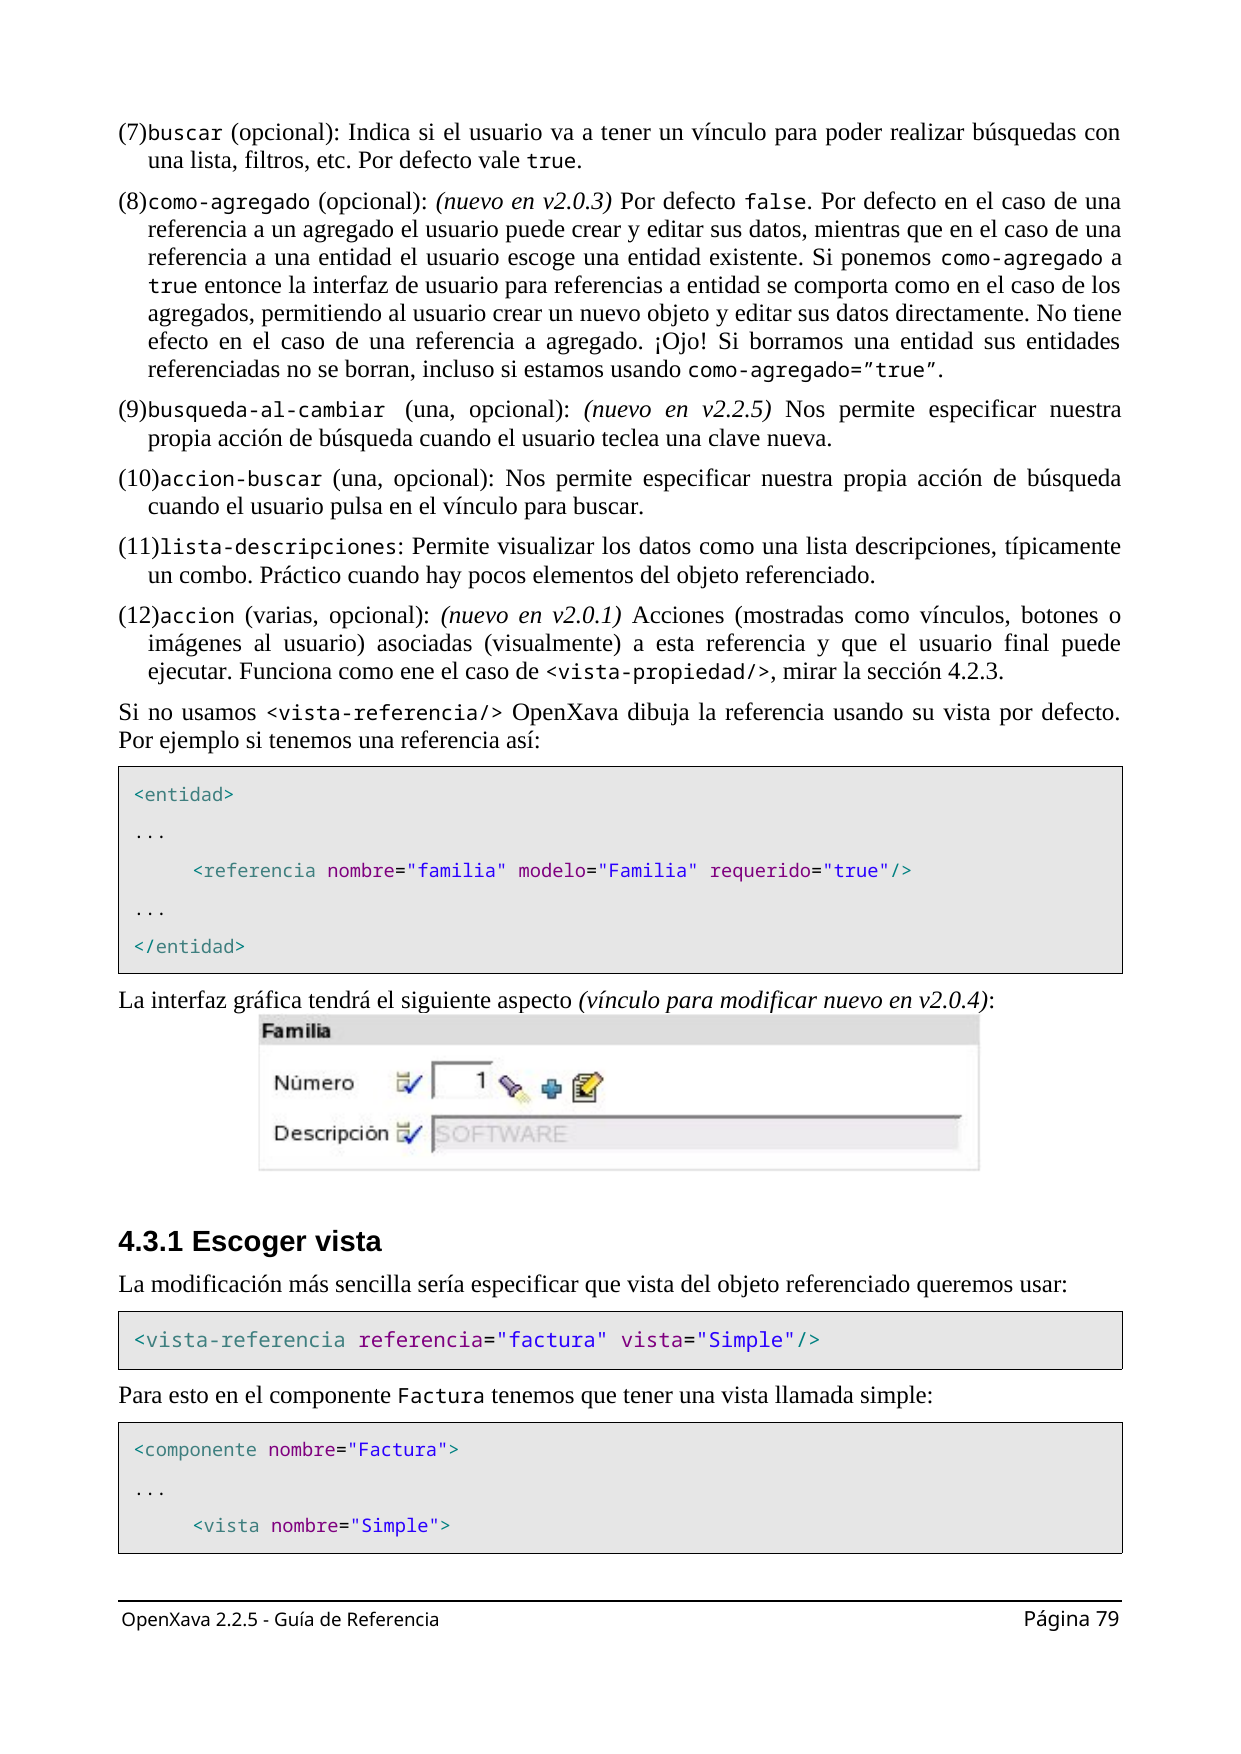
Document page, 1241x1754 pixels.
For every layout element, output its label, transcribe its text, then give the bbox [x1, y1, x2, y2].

list accion (varias, opcional): (nuevo en v2.0.1) Acciones (mostradas como vínculos, botones o imágenes al usuario) asociadas (visualmente) a esta referencia y que el usuario final puede ejecutar. Funciona como ene el caso de <vista-propiedad/>, mirar la sección 4.2.3. [118, 601, 1122, 685]
text ... [119, 1460, 1122, 1498]
list buscar (opcional): Indica si el usuario va a tener un vínculo para poder realizar búsquedas con una lista, filtros, etc. Por defecto vale true. [118, 118, 1122, 174]
subtitle Escoger vista [118, 1225, 1122, 1258]
list accion-buscar (una, opcional): Nos permite especificar nuestra propia acción de búsqueda cuando el usuario pulsa en el vínculo para buscar. [118, 464, 1122, 520]
list busqueda-al-cambiar (una, opcional): (nuevo en v2.2.5) Nos permite especificar nuestra propia acción de búsqueda cuando el usuario teclea una clave nueva. [118, 396, 1122, 452]
text Para esto en el componente Factura tenemos que tener una vista llamada simple: [118, 1381, 1122, 1409]
list como-agregado (opcional): (nuevo en v2.0.3) Por defecto false. Por defecto en el caso de una referencia a un agregado el usuario puede crear y editar sus datos, mientras que en el caso de una referencia a una entidad el usuario escoge una entidad existente. Si ponemos como-agregado a true entonce la interfaz de usuario para referencias a entidad se comporta como en el caso de los agregados, permitiendo al usuario crear un nuevo objeto y editar sus datos directamente. No tiene efecto en el caso de una referencia a agregado. ¡Ojo! Si borramos una entidad sus entidades referenciadas no se borran, incluso si estamos usando como-agregado=”true”. [118, 187, 1122, 383]
text <vista-referencia referencia="factura" vista="Simple"/> [119, 1312, 1122, 1369]
text <referencia nombre="familia" modelo="Familia" requerido="true"/> [119, 842, 1122, 880]
text La modificación más sencilla sería especificar que vista del objeto referenciado queremos usar: [118, 1271, 1122, 1298]
text ... [119, 804, 1122, 842]
text La interfaz gráfica tendrá el siguiente aspecto (vínculo para modificar nuevo en v2.0.4): [118, 986, 1122, 1014]
text ... [119, 880, 1122, 918]
text </entidad> [119, 918, 1122, 973]
list lista-descripciones: Permite visualizar los datos como una lista descripciones, típicamente un combo. Práctico cuando hay pocos elementos del objeto referenciado. [118, 532, 1122, 588]
text <componente nombre="Factura"> [119, 1423, 1122, 1460]
text Si no usamos <vista-referencia/> OpenXava dibuja la referencia usando su vista por defecto. Por ejemplo si tenemos una referencia así: [118, 698, 1122, 753]
text <entidad> [119, 767, 1122, 804]
text <vista nombre="Simple"> [119, 1498, 1122, 1553]
picture [258, 1013, 982, 1173]
